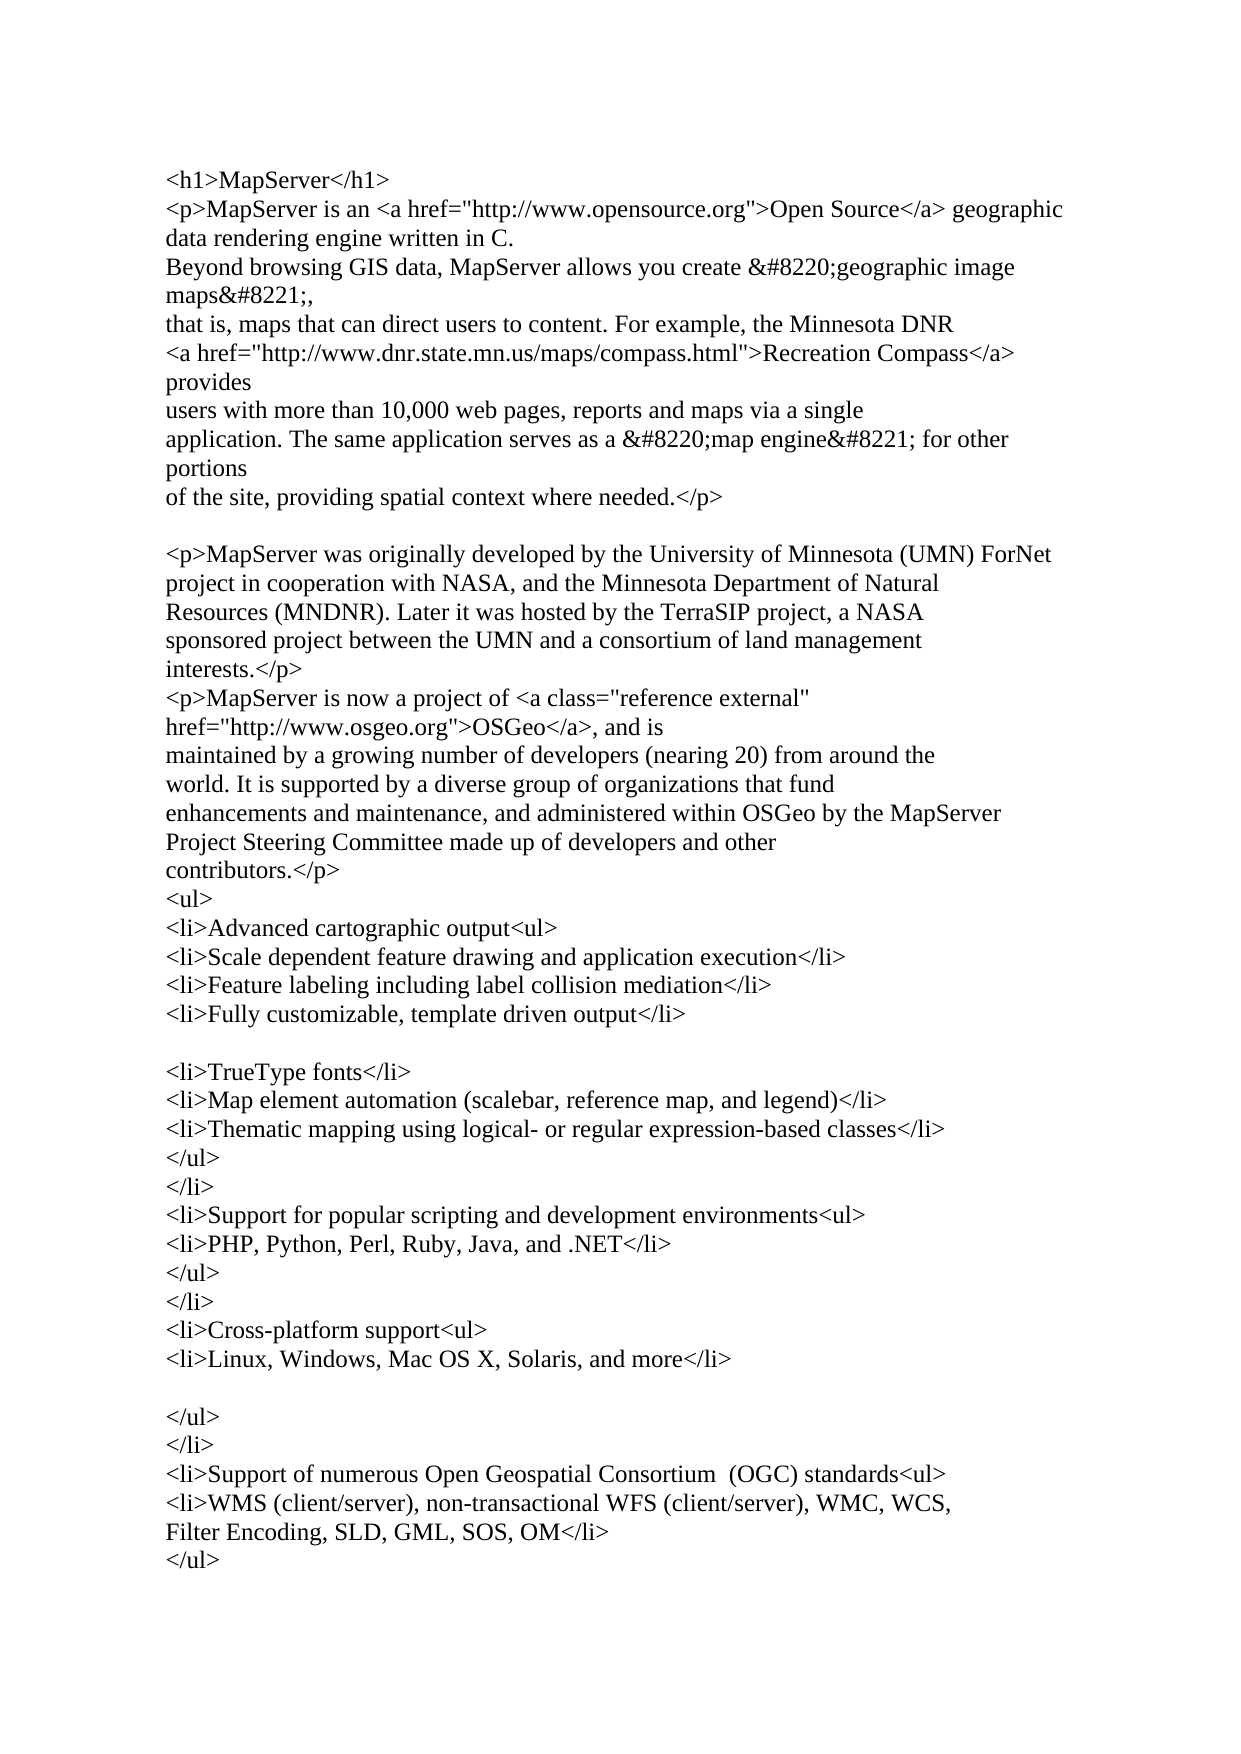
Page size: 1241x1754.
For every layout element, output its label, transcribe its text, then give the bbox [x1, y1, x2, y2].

text sponsored project between the UMN and a consortium of land management [165, 625, 1075, 654]
text world. It is supported by a diverse group of organizations that fund [165, 769, 1075, 798]
text Beyond browsing GIS data, MapServer allows you create &#8220;geographic image maps&#8221;, [165, 252, 1075, 309]
text <li>PHP, Python, Perl, Ruby, Java, and .NET</li> [165, 1229, 1075, 1258]
text </li> [165, 1430, 1075, 1459]
text <li>Fully customizable, template driven output</li> [165, 999, 1075, 1028]
text <li>Linux, Windows, Mac OS X, Solaris, and more</li> [165, 1344, 1075, 1373]
text <li>Map element automation (scalebar, reference map, and legend)</li> [165, 1085, 1075, 1114]
text <li>Advanced cartographic output<ul> [165, 913, 1075, 942]
text </ul> [165, 1143, 1075, 1172]
text <li>Scale dependent feature drawing and application execution</li> [165, 942, 1075, 970]
text <li>Support for popular scripting and development environments<ul> [165, 1200, 1075, 1229]
text </ul> [165, 1402, 1075, 1430]
text enhancements and maintenance, and administered within OSGeo by the MapServer Project Steering Committee made up of developers and other [165, 798, 1075, 855]
text users with more than 10,000 web pages, reports and maps via a single [165, 395, 1075, 424]
text <li>Cross-platform support<ul> [165, 1315, 1075, 1344]
text <p>MapServer is now a project of <a class="reference external" href="http://www.osgeo.org">OSGeo</a>, and is [165, 683, 1075, 740]
text <a href="http://www.dnr.state.mn.us/maps/compass.html">Recreation Compass</a> provides [165, 338, 1075, 395]
text interests.</p> [165, 654, 1075, 683]
text that is, maps that can direct users to content. For example, the Minnesota DNR [165, 309, 1075, 338]
text <ul> [165, 884, 1075, 913]
text <li>Thematic mapping using logical- or regular expression-based classes</li> [165, 1114, 1075, 1143]
text </ul> [165, 1258, 1075, 1287]
text application. The same application serves as a &#8220;map engine&#8221; for other portions [165, 424, 1075, 482]
text project in cooperation with NASA, and the Minnesota Department of Natural [165, 568, 1075, 597]
text <li>TrueType fonts</li> [165, 1057, 1075, 1085]
text </li> [165, 1172, 1075, 1200]
text <li>Feature labeling including label collision mediation</li> [165, 970, 1075, 999]
text <p>MapServer was originally developed by the University of Minnesota (UMN) ForNet [165, 539, 1075, 568]
text Filter Encoding, SLD, GML, SOS, OM</li> [165, 1517, 1075, 1545]
text </li> [165, 1287, 1075, 1315]
text contributors.</p> [165, 855, 1075, 884]
text maintained by a growing number of developers (nearing 20) from around the [165, 740, 1075, 769]
text <h1>MapServer</h1> [165, 165, 1075, 194]
text </ul> [165, 1545, 1075, 1574]
text Resources (MNDNR). Later it was hosted by the TerraSIP project, a NASA [165, 597, 1075, 625]
text of the site, providing spatial context where needed.</p> [165, 482, 1075, 510]
text <li>Support of numerous Open Geospatial Consortium (OGC) standards<ul> [165, 1459, 1075, 1488]
text <p>MapServer is an <a href="http://www.opensource.org">Open Source</a> geographic data rendering engine written in C. [165, 194, 1075, 252]
text <li>WMS (client/server), non-transactional WFS (client/server), WMC, WCS, [165, 1488, 1075, 1517]
